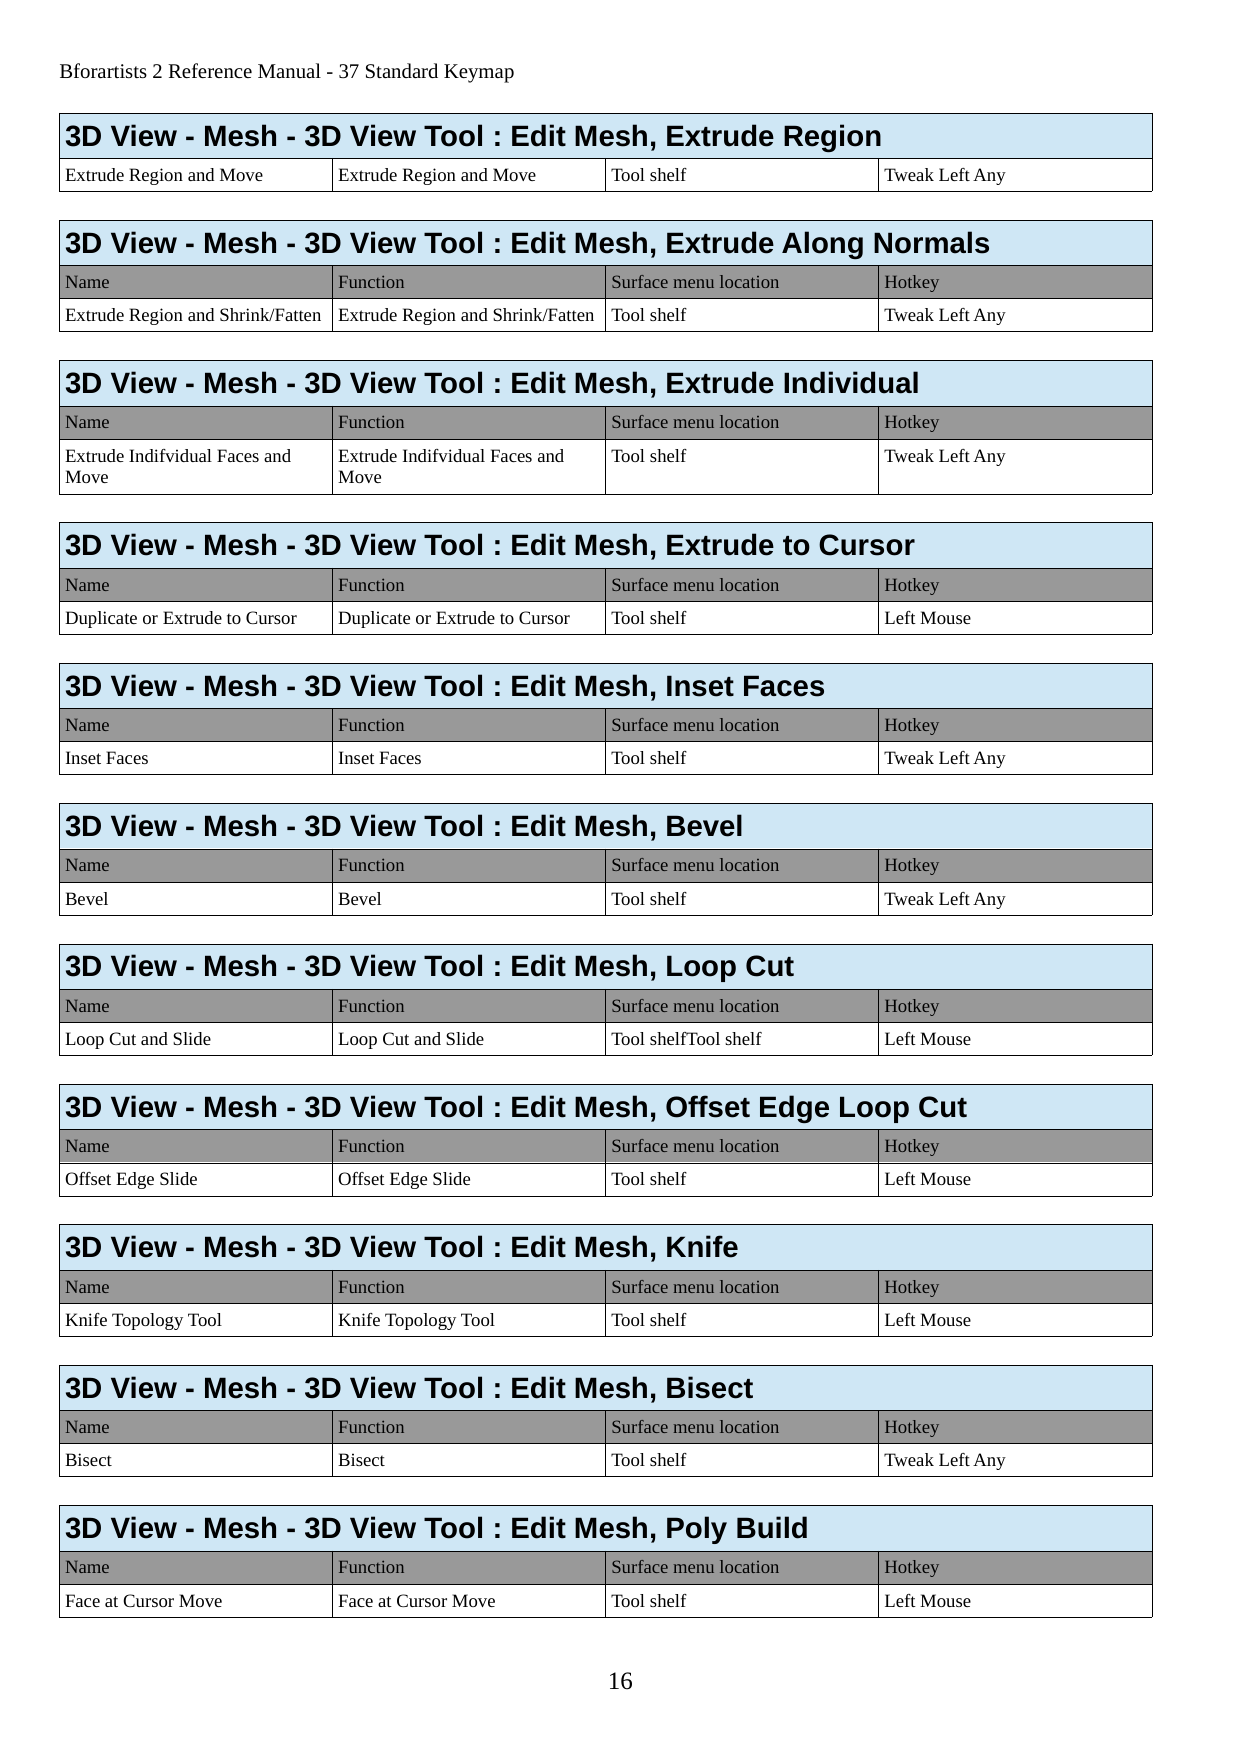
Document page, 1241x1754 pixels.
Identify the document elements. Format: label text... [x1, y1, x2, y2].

table_cell Left Mouse [879, 1164, 1152, 1196]
table_cell Duplicate or Extrude to Cursor [333, 602, 605, 634]
table_cell Knife Topology Tool [333, 1304, 605, 1336]
table_cell Function [333, 1552, 605, 1584]
table_cell Surface menu location [606, 407, 878, 439]
table_header 3D View - Mesh - 3D View Tool : Edit Mesh, Offset Edge Loop Cut [60, 1085, 1152, 1129]
table_cell Inset Faces [333, 742, 605, 774]
table_cell Surface menu location [606, 1552, 878, 1584]
table_cell Extrude Indifvidual Faces and Move [60, 440, 332, 493]
table_cell Duplicate or Extrude to Cursor [60, 602, 332, 634]
table_cell Hotkey [879, 850, 1152, 882]
table_cell Loop Cut and Slide [333, 1023, 605, 1055]
table_header 3D View - Mesh - 3D View Tool : Edit Mesh, Inset Faces [60, 664, 1152, 708]
table_cell Hotkey [879, 1552, 1152, 1584]
table_cell Tweak Left Any [879, 299, 1152, 331]
table_cell Left Mouse [879, 1585, 1152, 1617]
table_cell Name [60, 990, 332, 1022]
table_cell Name [60, 266, 332, 298]
table_cell Name [60, 709, 332, 741]
table_cell Extrude Region and Shrink/Fatten [333, 299, 605, 331]
table_cell Bisect [60, 1444, 332, 1476]
table_cell Offset Edge Slide [333, 1164, 605, 1196]
table_cell Tool shelf [606, 1585, 878, 1617]
table_cell Tool shelf [606, 1444, 878, 1476]
table_cell Left Mouse [879, 1023, 1152, 1055]
table_cell Tool shelf [606, 1164, 878, 1196]
table_cell Extrude Region and Move [333, 159, 605, 191]
table_cell Tweak Left Any [879, 440, 1152, 493]
table_header 3D View - Mesh - 3D View Tool : Edit Mesh, Knife [60, 1225, 1152, 1270]
table_cell Hotkey [879, 1130, 1152, 1162]
table_cell Surface menu location [606, 1411, 878, 1443]
table_cell Function [333, 709, 605, 741]
table_cell Surface menu location [606, 1130, 878, 1162]
table_cell Hotkey [879, 266, 1152, 298]
table_header 3D View - Mesh - 3D View Tool : Edit Mesh, Extrude Along Normals [60, 221, 1152, 265]
table_cell Name [60, 850, 332, 882]
table_cell Bevel [60, 883, 332, 915]
table_cell Surface menu location [606, 1271, 878, 1303]
table_cell Hotkey [879, 990, 1152, 1022]
table_cell Function [333, 407, 605, 439]
table_cell Knife Topology Tool [60, 1304, 332, 1336]
table_cell Name [60, 407, 332, 439]
table_cell Surface menu location [606, 850, 878, 882]
table_header 3D View - Mesh - 3D View Tool : Edit Mesh, Extrude Region [60, 114, 1152, 158]
table_cell Function [333, 1130, 605, 1162]
table_cell Hotkey [879, 569, 1152, 601]
table_cell Tweak Left Any [879, 159, 1152, 191]
table_cell Hotkey [879, 1271, 1152, 1303]
table_cell Name [60, 1411, 332, 1443]
table_cell Surface menu location [606, 709, 878, 741]
table_cell Tool shelf [606, 299, 878, 331]
table_cell Name [60, 1130, 332, 1162]
table_header 3D View - Mesh - 3D View Tool : Edit Mesh, Extrude to Cursor [60, 523, 1152, 568]
table_cell Extrude Region and Shrink/Fatten [60, 299, 332, 331]
table_cell Function [333, 1411, 605, 1443]
table_cell Face at Cursor Move [60, 1585, 332, 1617]
table_cell Hotkey [879, 407, 1152, 439]
table_cell Left Mouse [879, 1304, 1152, 1336]
table_cell Surface menu location [606, 266, 878, 298]
table_cell Tool shelf [606, 883, 878, 915]
table_header 3D View - Mesh - 3D View Tool : Edit Mesh, Poly Build [60, 1506, 1152, 1551]
table_cell Function [333, 569, 605, 601]
table_header 3D View - Mesh - 3D View Tool : Edit Mesh, Bevel [60, 804, 1152, 848]
table_cell Tool shelf [606, 1304, 878, 1336]
table_cell Face at Cursor Move [333, 1585, 605, 1617]
table_cell Function [333, 990, 605, 1022]
table_cell Hotkey [879, 709, 1152, 741]
table_cell Function [333, 266, 605, 298]
table_cell Surface menu location [606, 569, 878, 601]
table_cell Tool shelf [606, 440, 878, 493]
table_cell Hotkey [879, 1411, 1152, 1443]
table_header 3D View - Mesh - 3D View Tool : Edit Mesh, Bisect [60, 1366, 1152, 1410]
table_cell Inset Faces [60, 742, 332, 774]
table_cell Tweak Left Any [879, 1444, 1152, 1476]
table_cell Surface menu location [606, 990, 878, 1022]
table_cell Tweak Left Any [879, 883, 1152, 915]
table_cell Name [60, 1552, 332, 1584]
table_header 3D View - Mesh - 3D View Tool : Edit Mesh, Extrude Individual [60, 361, 1152, 406]
table_header 3D View - Mesh - 3D View Tool : Edit Mesh, Loop Cut [60, 945, 1152, 989]
table_cell Function [333, 1271, 605, 1303]
table_cell Loop Cut and Slide [60, 1023, 332, 1055]
table_cell Name [60, 1271, 332, 1303]
table_cell Tool shelf [606, 159, 878, 191]
table_cell Tool shelfTool shelf [606, 1023, 878, 1055]
table_cell Bevel [333, 883, 605, 915]
table_cell Name [60, 569, 332, 601]
table_cell Extrude Region and Move [60, 159, 332, 191]
table_cell Tool shelf [606, 602, 878, 634]
table_cell Tweak Left Any [879, 742, 1152, 774]
table_cell Function [333, 850, 605, 882]
table_cell Extrude Indifvidual Faces and Move [333, 440, 605, 493]
table_cell Left Mouse [879, 602, 1152, 634]
table_cell Bisect [333, 1444, 605, 1476]
table_cell Offset Edge Slide [60, 1164, 332, 1196]
table_cell Tool shelf [606, 742, 878, 774]
